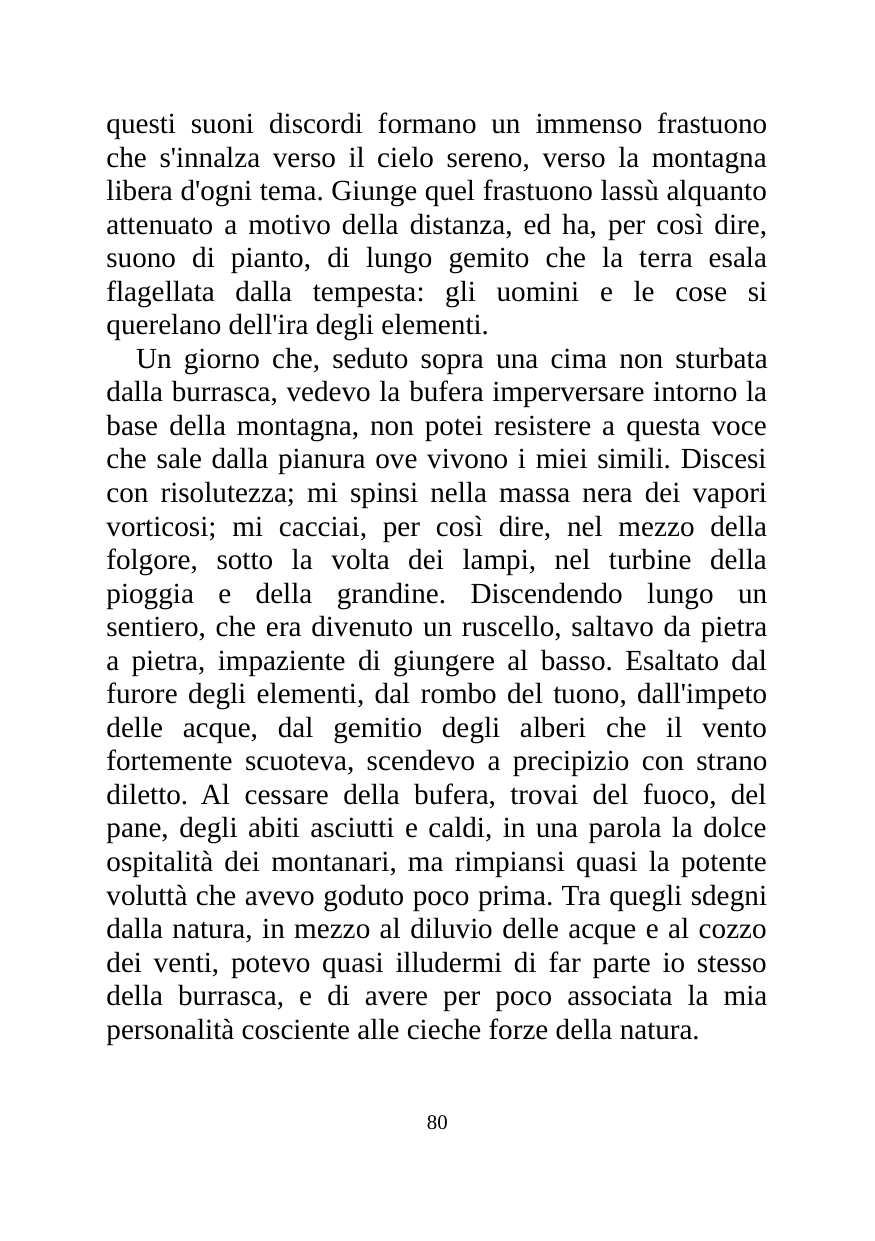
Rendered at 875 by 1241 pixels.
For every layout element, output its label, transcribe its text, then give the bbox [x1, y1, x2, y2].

text questi suoni discordi formano un immenso frastuono che s'innalza verso il cielo sereno, verso la montagna libera d'ogni tema. Giunge quel frastuono lassù alquanto attenuato a motivo della distanza, ed ha, per così dire, suono di pianto, di lungo gemito che la terra esala flagellata dalla tempesta: gli uomini e le cose si querelano dell'ira degli elementi. [106, 106, 768, 341]
text Un giorno che, seduto sopra una cima non sturbata dalla burrasca, vedevo la bufera imperversare intorno la base della montagna, non potei resistere a questa voce che sale dalla pianura ove vivono i miei simili. Discesi con risolutezza; mi spinsi nella massa nera dei vapori vorticosi; mi cacciai, per così dire, nel mezzo della folgore, sotto la volta dei lampi, nel turbine della pioggia e della grandine. Discendendo lungo un sentiero, che era divenuto un ruscello, saltavo da pietra a pietra, impaziente di giungere al basso. Esaltato dal furore degli elementi, dal rombo del tuono, dall'impeto delle acque, dal gemitio degli alberi che il vento fortemente scuoteva, scendevo a precipizio con strano diletto. Al cessare della bufera, trovai del fuoco, del pane, degli abiti asciutti e caldi, in una parola la dolce ospitalità dei montanari, ma rimpiansi quasi la potente voluttà che avevo goduto poco prima. Tra quegli sdegni dalla natura, in mezzo al diluvio delle acque e al cozzo dei venti, potevo quasi illudermi di far parte io stesso della burrasca, e di avere per poco associata la mia personalità cosciente alle cieche forze della natura. [106, 341, 768, 1045]
